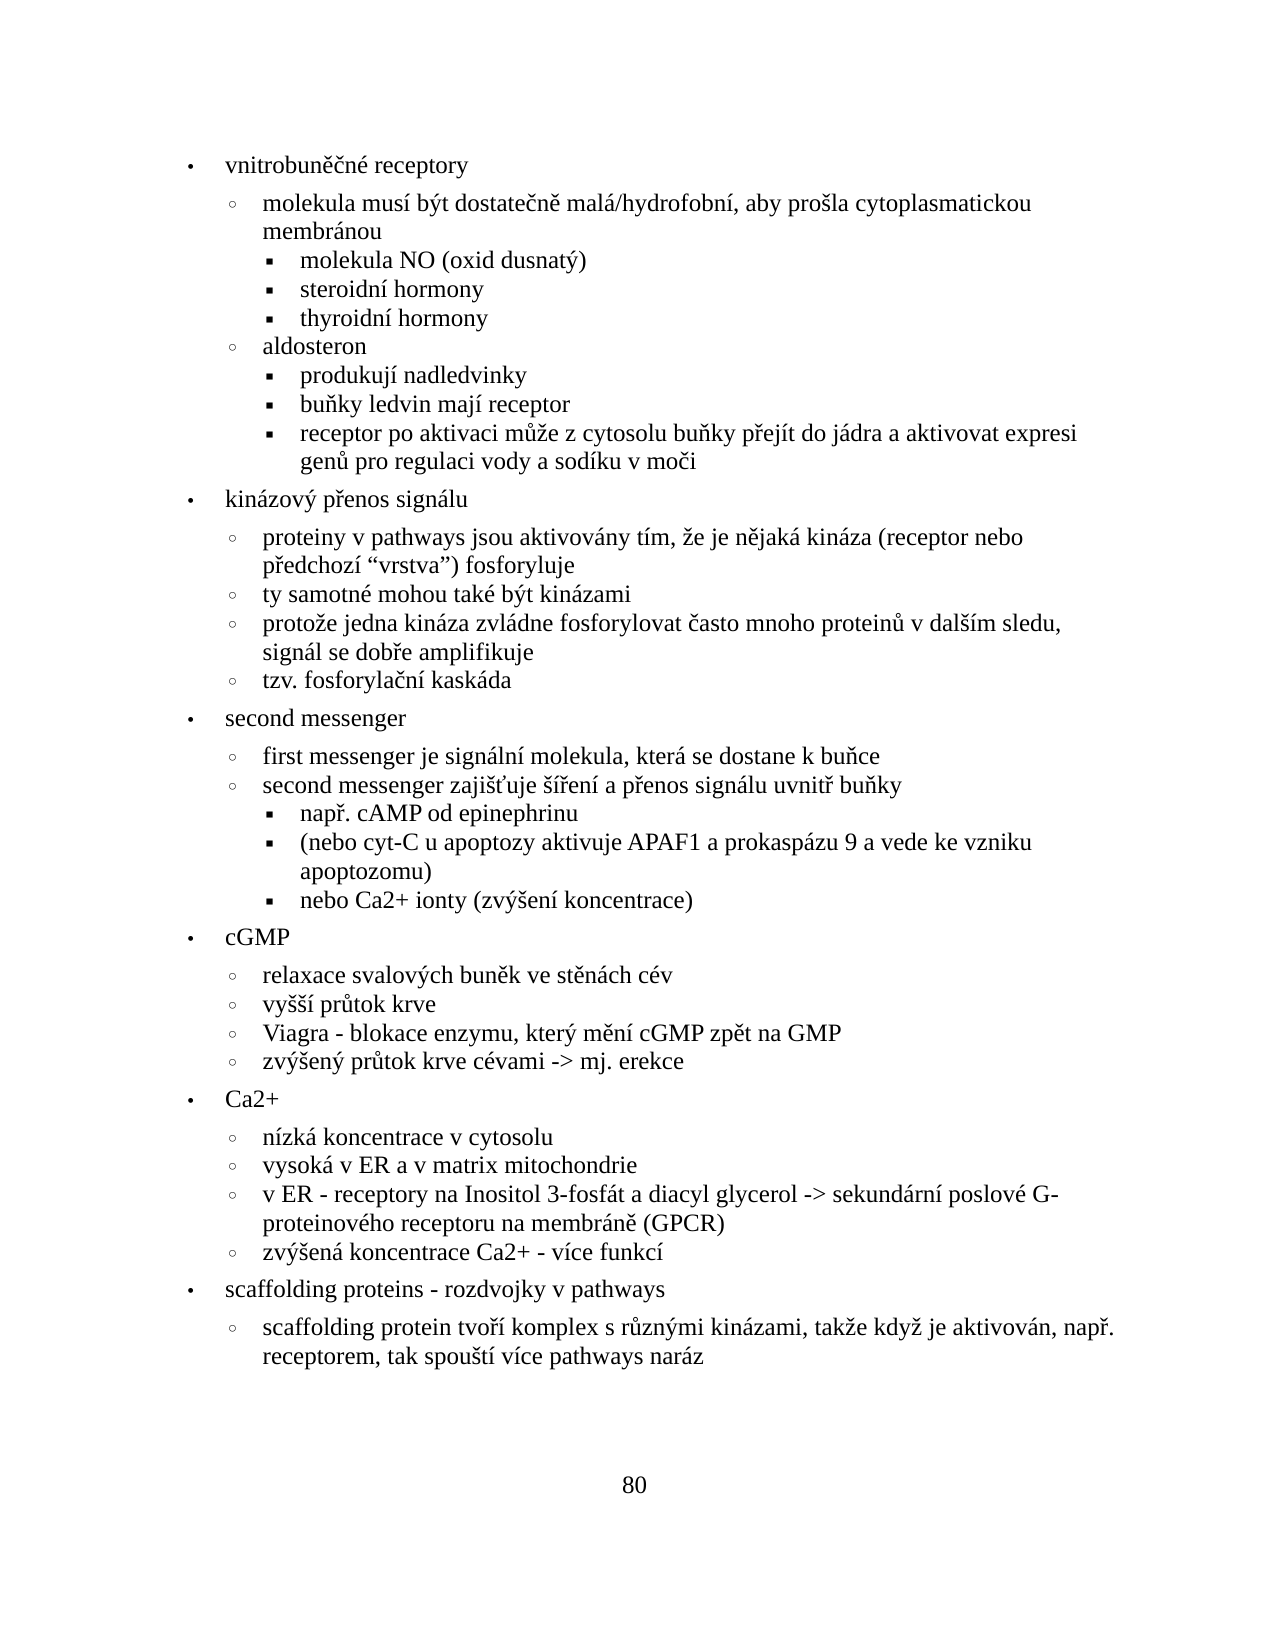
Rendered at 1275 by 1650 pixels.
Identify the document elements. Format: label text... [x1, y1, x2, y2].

list thyroidní hormony [262, 303, 1125, 331]
list v ER - receptory na Inositol 3-fosfát a diacyl glycerol -> sekundární poslové G-proteinového receptoru na membráně (GPCR) [225, 1179, 1125, 1237]
list nebo Ca2+ ionty (zvýšení koncentrace) [262, 885, 1125, 913]
list first messenger je signální molekula, která se dostane k buňce [225, 741, 1125, 770]
list např. cAMP od epinephrinu [262, 798, 1125, 827]
list kinázový přenos signálu [187, 484, 1125, 513]
list buňky ledvin mají receptor [262, 389, 1125, 418]
list Ca2+ [187, 1084, 1125, 1113]
list steroidní hormony [262, 274, 1125, 303]
list molekula musí být dostatečně malá/hydrofobní, aby prošla cytoplasmatickou membránou [225, 188, 1125, 245]
list scaffolding proteins - rozdvojky v pathways [187, 1274, 1125, 1303]
list tzv. fosforylační kaskáda [225, 666, 1125, 694]
list protože jedna kináza zvládne fosforylovat často mnoho proteinů v dalším sledu, signál se dobře amplifikuje [225, 608, 1125, 666]
list second messenger [187, 703, 1125, 732]
list vnitrobuněčné receptory [187, 150, 1125, 179]
list vysoká v ER a v matrix mitochondrie [225, 1151, 1125, 1179]
list zvýšená koncentrace Ca2+ - více funkcí [225, 1237, 1125, 1266]
list second messenger zajišťuje šíření a přenos signálu uvnitř buňky [225, 770, 1125, 798]
list aldosteron [225, 331, 1125, 360]
list nízká koncentrace v cytosolu [225, 1122, 1125, 1151]
list scaffolding protein tvoří komplex s různými kinázami, takže když je aktivován, např. receptorem, tak spouští více pathways naráz [225, 1312, 1125, 1370]
list ty samotné mohou také být kinázami [225, 579, 1125, 608]
list (nebo cyt-C u apoptozy aktivuje APAF1 a prokaspázu 9 a vede ke vzniku apoptozomu) [262, 827, 1125, 885]
list molekula NO (oxid dusnatý) [262, 245, 1125, 274]
list cGMP [187, 922, 1125, 951]
list vyšší průtok krve [225, 989, 1125, 1018]
list Viagra - blokace enzymu, který mění cGMP zpět na GMP [225, 1018, 1125, 1046]
list relaxace svalových buněk ve stěnách cév [225, 960, 1125, 989]
list proteiny v pathways jsou aktivovány tím, že je nějaká kináza (receptor nebo předchozí “vrstva”) fosforyluje [225, 522, 1125, 579]
list produkují nadledvinky [262, 360, 1125, 389]
list zvýšený průtok krve cévami -> mj. erekce [225, 1046, 1125, 1075]
list receptor po aktivaci může z cytosolu buňky přejít do jádra a aktivovat expresi genů pro regulaci vody a sodíku v moči [262, 418, 1125, 475]
